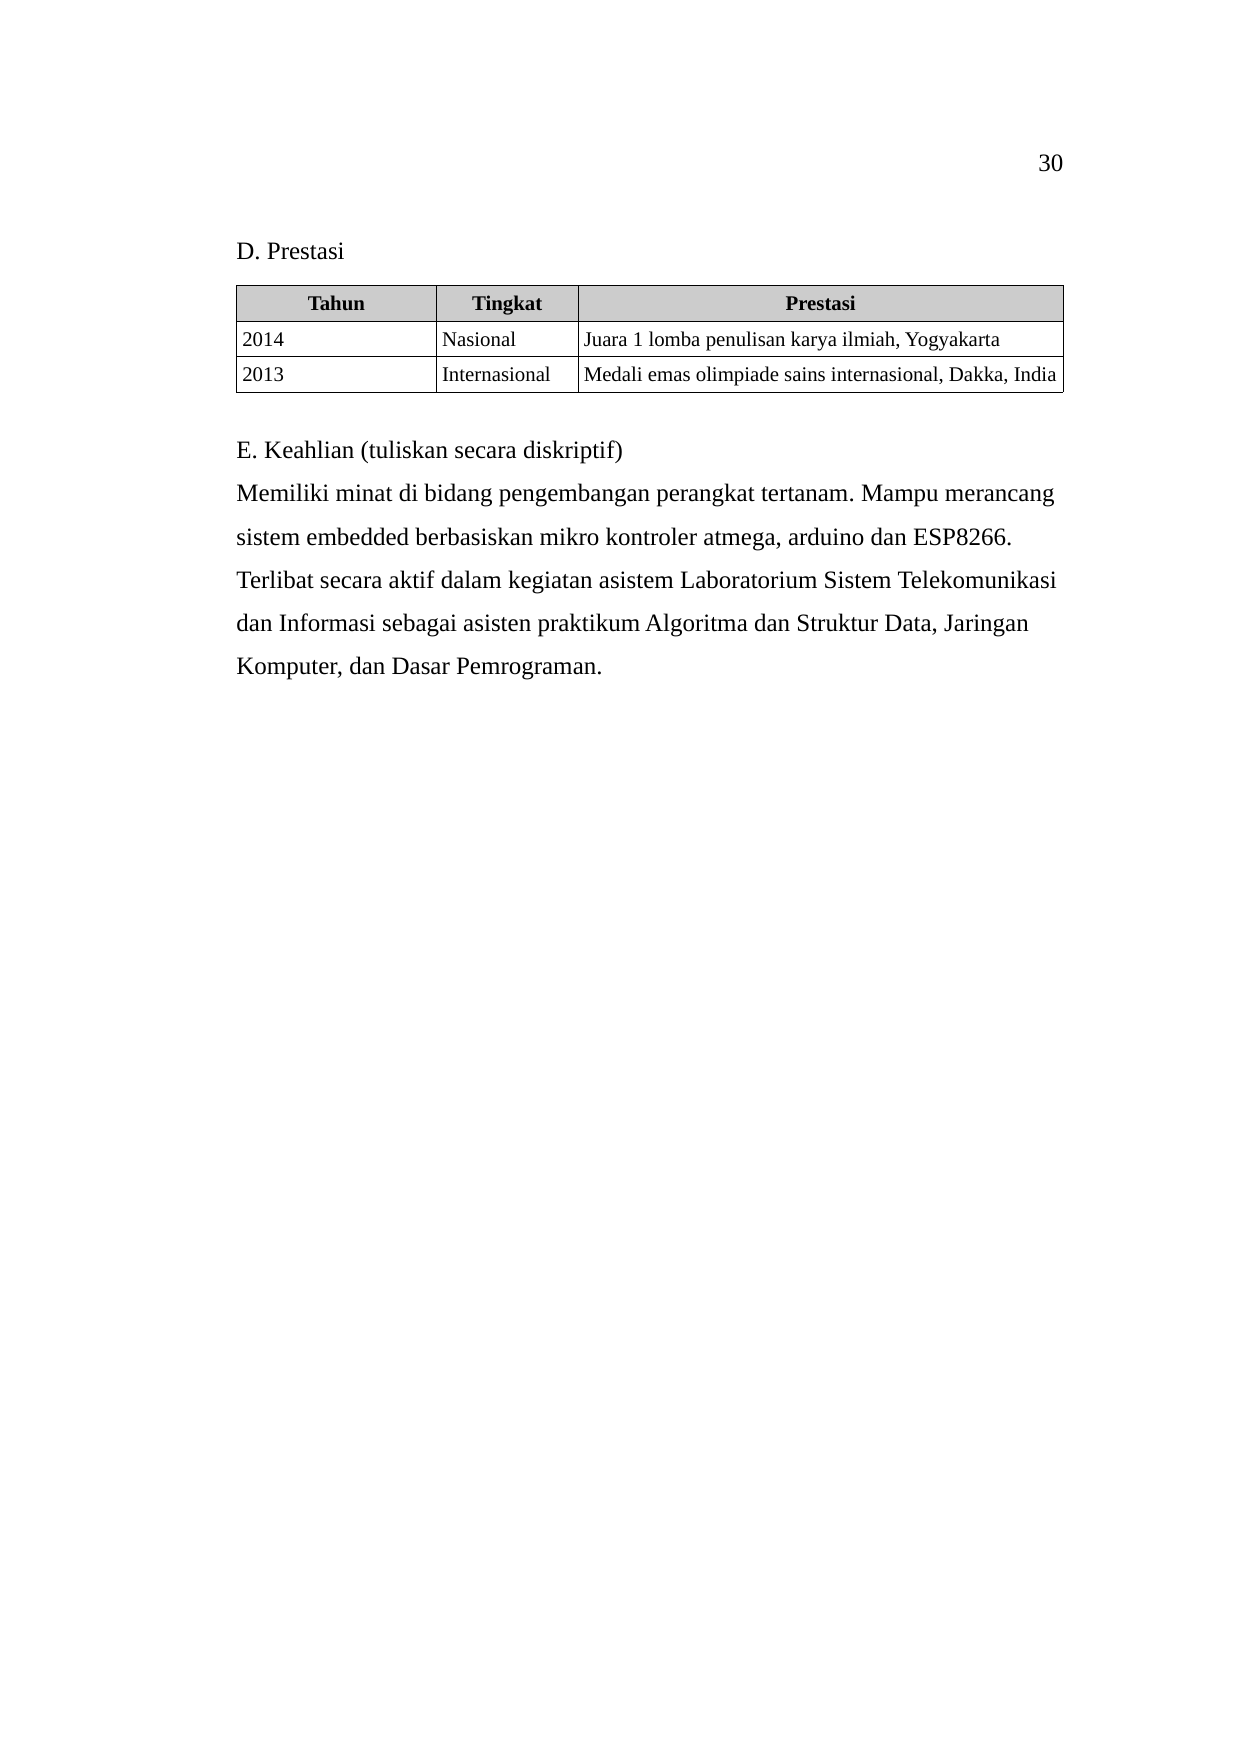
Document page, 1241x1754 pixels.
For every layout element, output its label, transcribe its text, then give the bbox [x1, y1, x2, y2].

table_header Tahun [237, 286, 436, 321]
table_cell Juara 1 lomba penulisan karya ilmiah, Yogyakarta [579, 322, 1063, 356]
table_cell Medali emas olimpiade sains internasional, Dakka, India [579, 357, 1063, 392]
table_cell 2013 [237, 357, 436, 392]
table_cell 2014 [237, 322, 436, 356]
table_header Prestasi [579, 286, 1063, 321]
table_cell Nasional [437, 322, 578, 356]
text D. Prestasi [236, 236, 1063, 265]
table_cell Internasional [437, 357, 578, 392]
text Memiliki minat di bidang pengembangan perangkat tertanam. Mampu merancang sistem embedded berbasiskan mikro kontroler atmega, arduino dan ESP8266. Terlibat secara aktif dalam kegiatan asistem Laboratorium Sistem Telekomunikasi dan Informasi sebagai asisten praktikum Algoritma dan Struktur Data, Jaringan Komputer, dan Dasar Pemrograman. [236, 478, 1063, 680]
text E. Keahlian (tuliskan secara diskriptif) [236, 435, 1063, 464]
table_header Tingkat [437, 286, 578, 321]
